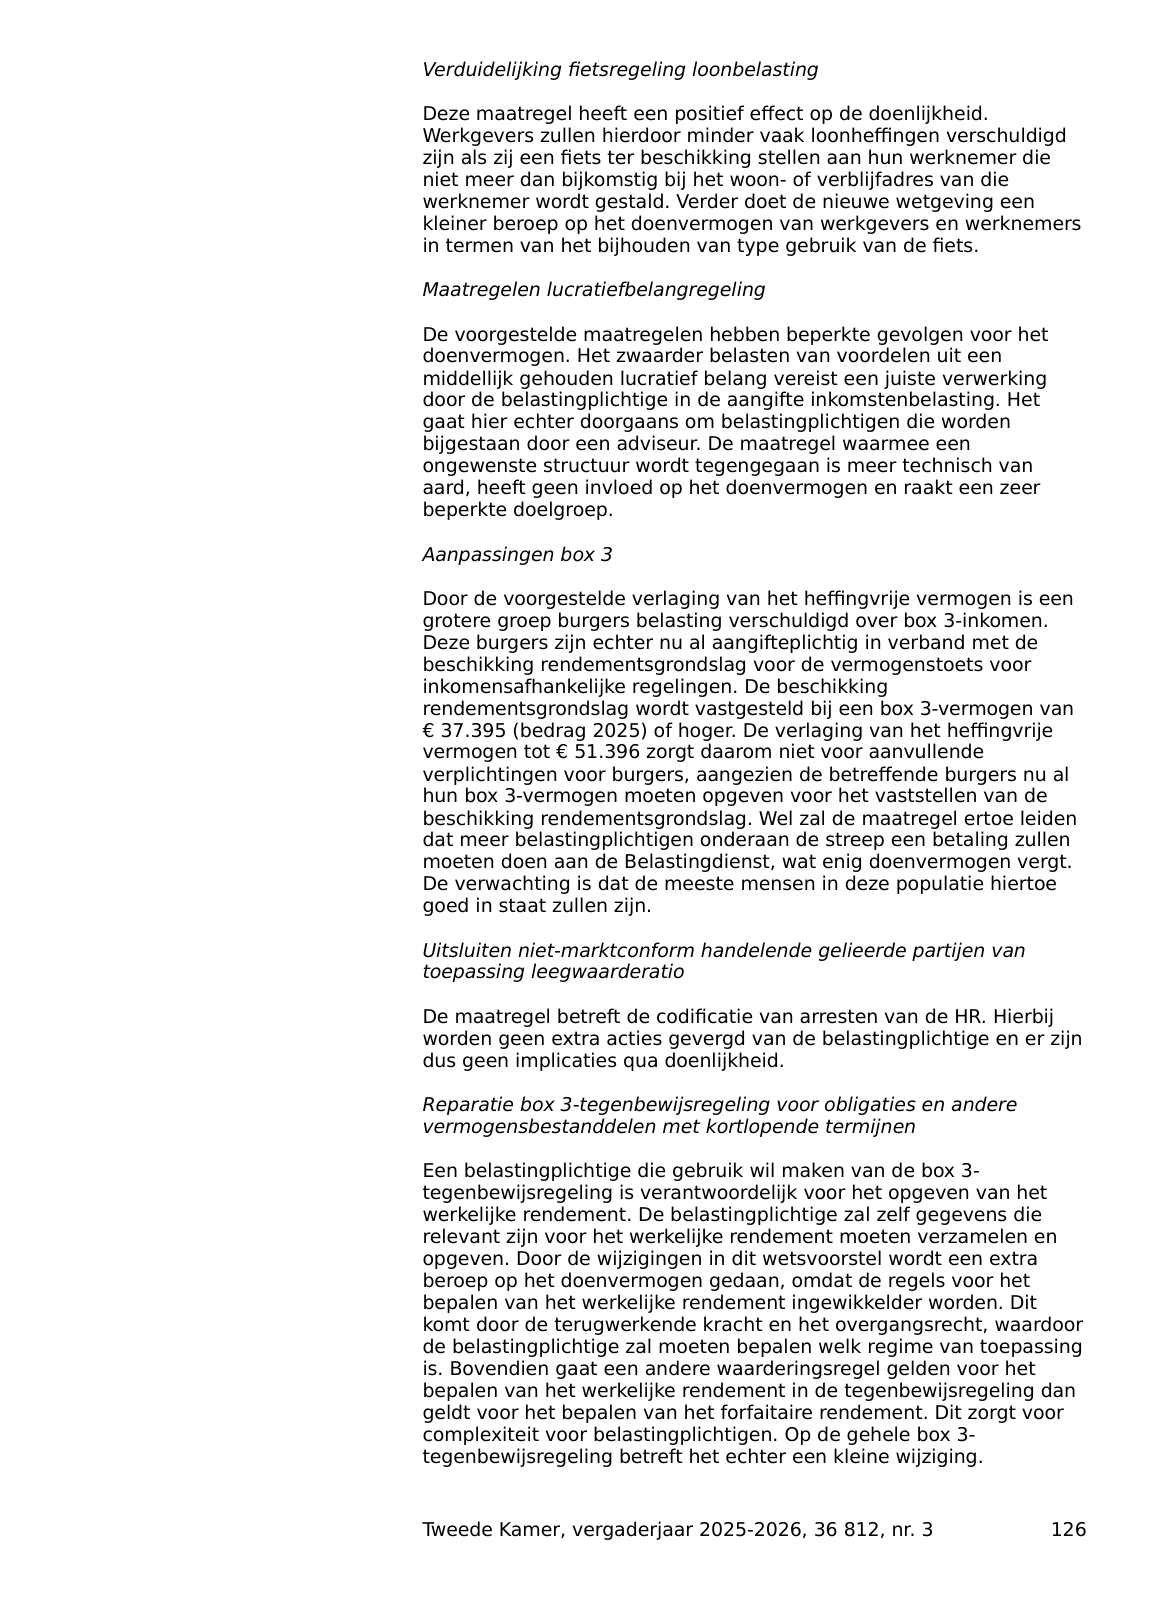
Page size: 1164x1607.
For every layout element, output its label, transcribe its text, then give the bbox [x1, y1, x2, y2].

subtitle Reparatie box 3-tegenbewijsregeling voor obligaties en andere vermogensbestanddelen met kortlopende termijnen [422, 1094, 1087, 1138]
subtitle Aanpassingen box 3 [422, 543, 1087, 565]
subtitle Maatregelen lucratiefbelangregeling [422, 279, 1087, 301]
text Deze maatregel heeft een positief effect op de doenlijkheid. Werkgevers zullen hierdoor minder vaak loonheffingen verschuldigd zijn als zij een fiets ter beschikking stellen aan hun werknemer die niet meer dan bijkomstig bij het woon- of verblijfadres van die werknemer wordt gestald. Verder doet de nieuwe wetgeving een kleiner beroep op het doenvermogen van werkgevers en werknemers in termen van het bijhouden van type gebruik van de fiets. [422, 103, 1087, 257]
subtitle Uitsluiten niet-marktconform handelende gelieerde partijen van toepassing leegwaarderatio [422, 939, 1087, 983]
text Door de voorgestelde verlaging van het heffingvrije vermogen is een grotere groep burgers belasting verschuldigd over box 3-inkomen. Deze burgers zijn echter nu al aangifteplichtig in verband met de beschikking rendementsgrondslag voor de vermogenstoets voor inkomensafhankelijke regelingen. De beschikking rendementsgrondslag wordt vastgesteld bij een box 3-vermogen van € 37.395 (bedrag 2025) of hoger. De verlaging van het heffingvrije vermogen tot € 51.396 zorgt daarom niet voor aanvullende verplichtingen voor burgers, aangezien de betreffende burgers nu al hun box 3-vermogen moeten opgeven voor het vaststellen van de beschikking rendementsgrondslag. Wel zal de maatregel ertoe leiden dat meer belastingplichtigen onderaan de streep een betaling zullen moeten doen aan de Belastingdienst, wat enig doenvermogen vergt. De verwachting is dat de meeste mensen in deze populatie hiertoe goed in staat zullen zijn. [422, 588, 1087, 917]
text De maatregel betreft de codificatie van arresten van de HR. Hierbij worden geen extra acties gevergd van de belastingplichtige en er zijn dus geen implicaties qua doenlijkheid. [422, 1006, 1087, 1072]
subtitle Verduidelijking fietsregeling loonbelasting [422, 59, 1087, 81]
text De voorgestelde maatregelen hebben beperkte gevolgen voor het doenvermogen. Het zwaarder belasten van voordelen uit een middellijk gehouden lucratief belang vereist een juiste verwerking door de belastingplichtige in de aangifte inkomstenbelasting. Het gaat hier echter doorgaans om belastingplichtigen die worden bijgestaan door een adviseur. De maatregel waarmee een ongewenste structuur wordt tegengegaan is meer technisch van aard, heeft geen invloed op het doenvermogen en raakt een zeer beperkte doelgroep. [422, 323, 1087, 521]
text Een belastingplichtige die gebruik wil maken van de box 3-tegenbewijsregeling is verantwoordelijk voor het opgeven van het werkelijke rendement. De belastingplichtige zal zelf gegevens die relevant zijn voor het werkelijke rendement moeten verzamelen en opgeven. Door de wijzigingen in dit wetsvoorstel wordt een extra beroep op het doenvermogen gedaan, omdat de regels voor het bepalen van het werkelijke rendement ingewikkelder worden. Dit komt door de terugwerkende kracht en het overgangsrecht, waardoor de belastingplichtige zal moeten bepalen welk regime van toepassing is. Bovendien gaat een andere waarderingsregel gelden voor het bepalen van het werkelijke rendement in de tegenbewijsregeling dan geldt voor het bepalen van het forfaitaire rendement. Dit zorgt voor complexiteit voor belastingplichtigen. Op de gehele box 3-tegenbewijsregeling betreft het echter een kleine wijziging. [422, 1160, 1087, 1468]
